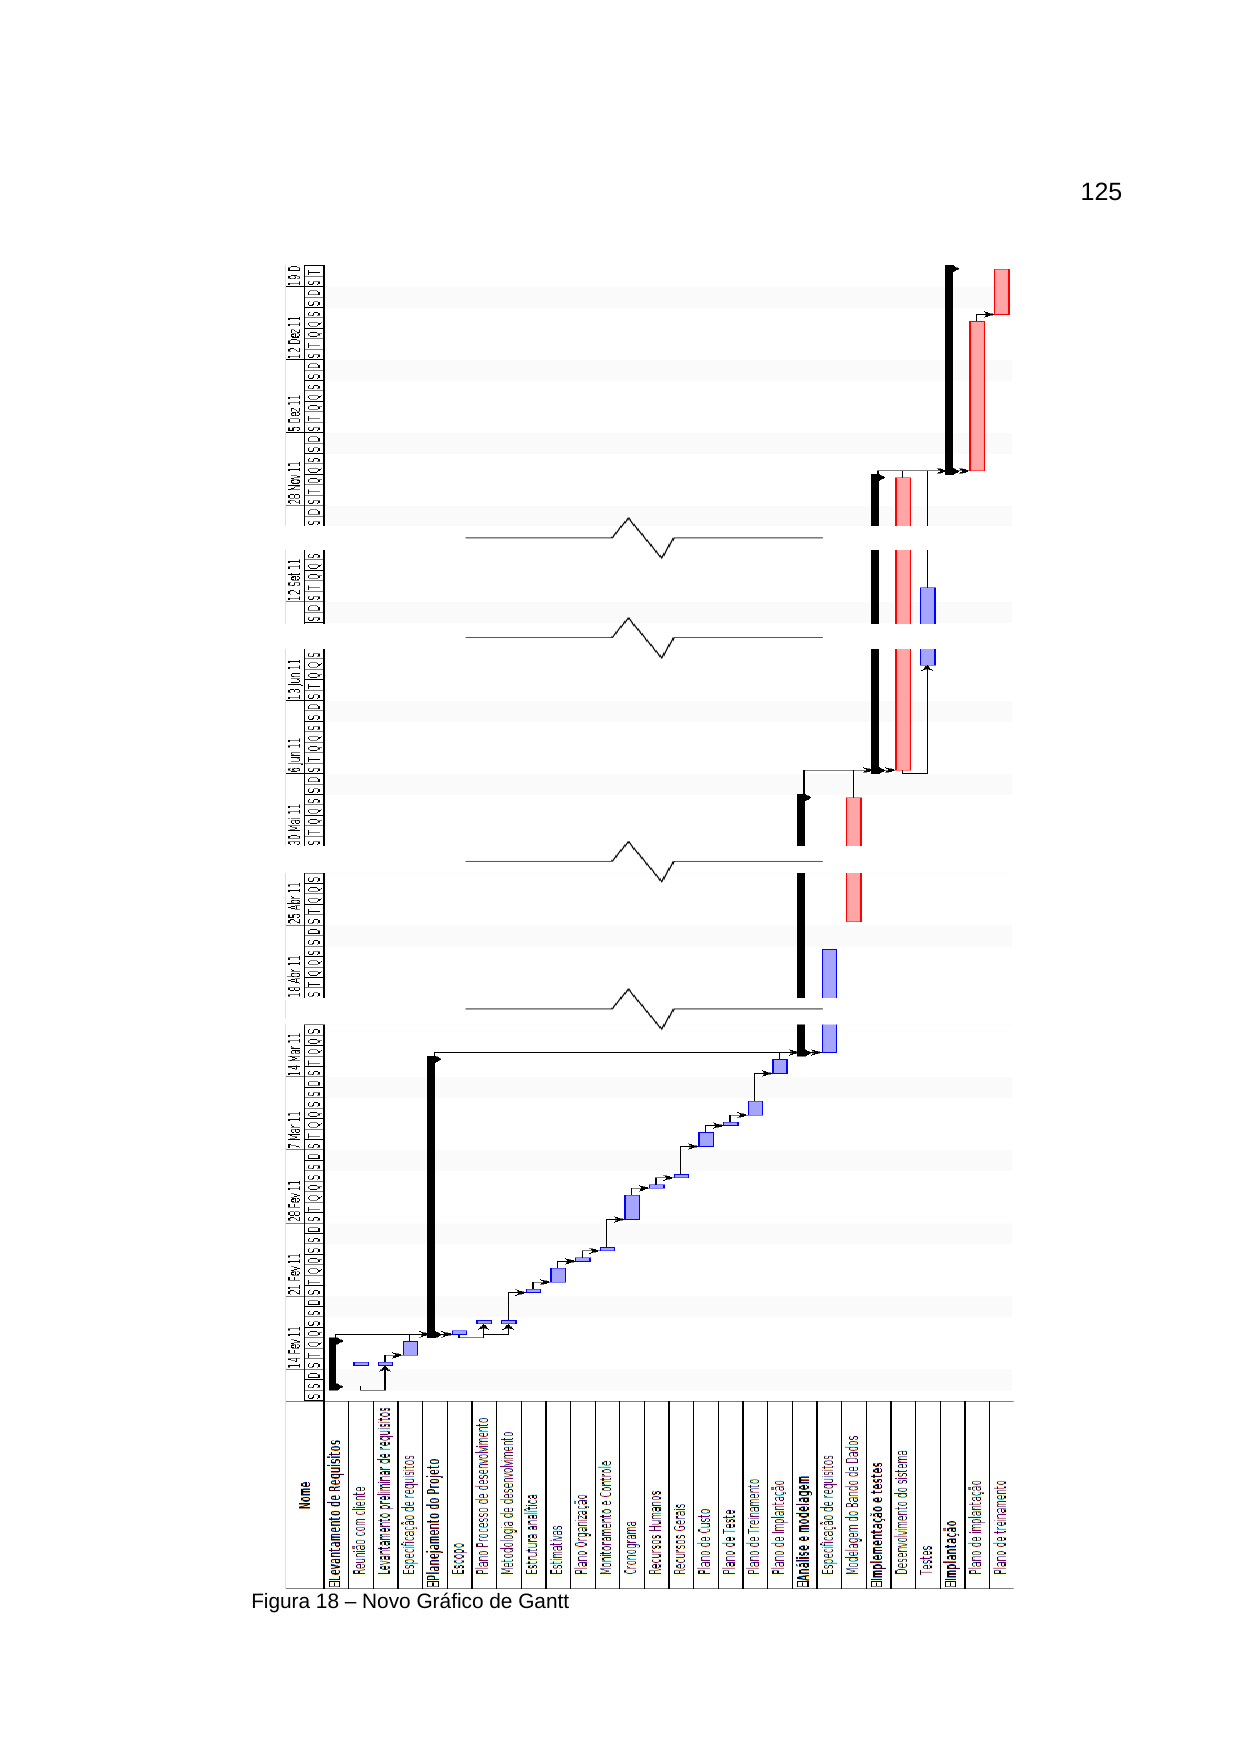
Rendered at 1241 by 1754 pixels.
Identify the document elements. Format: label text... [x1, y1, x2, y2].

text Figura 18 – Novo Gráfico de Gantt [177, 1589, 1122, 1612]
picture [285, 265, 1014, 1589]
